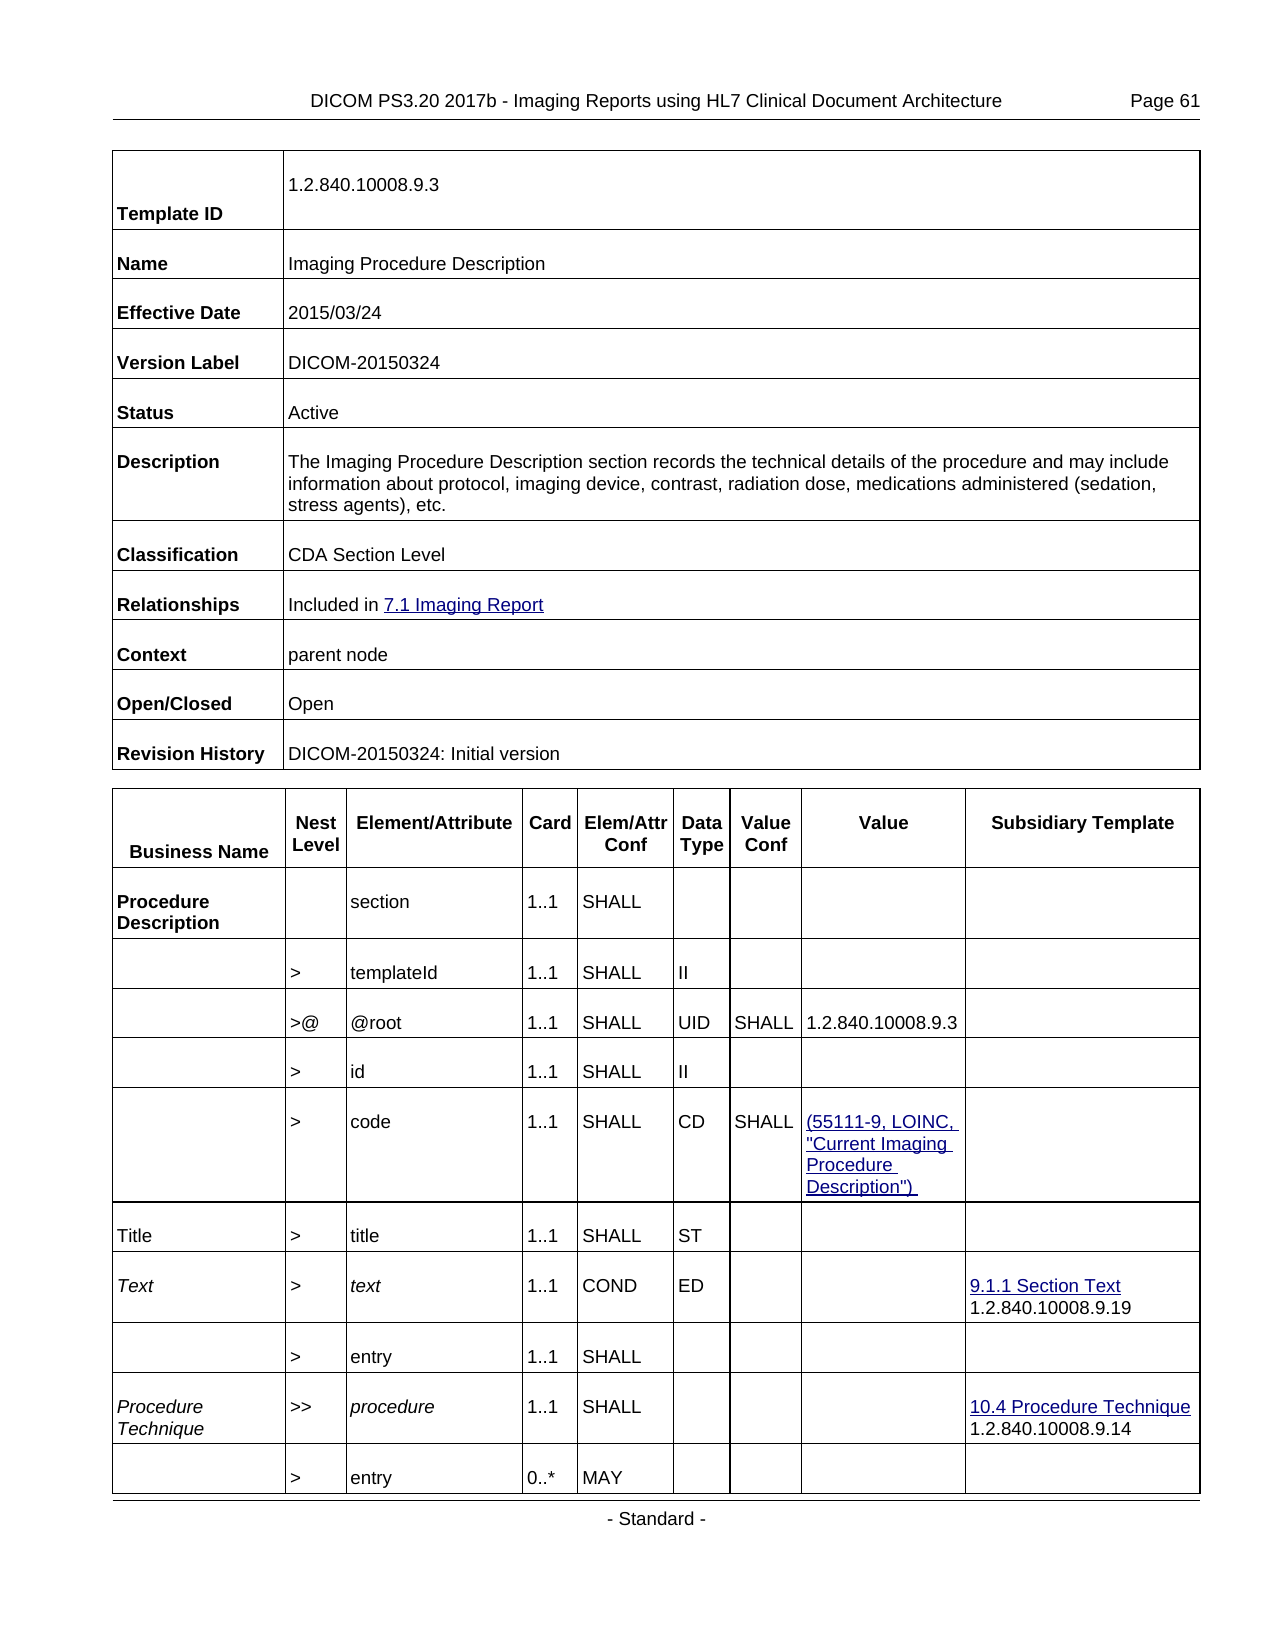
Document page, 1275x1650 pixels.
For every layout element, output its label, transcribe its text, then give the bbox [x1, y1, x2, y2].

table_cell Title [113, 1203, 285, 1251]
table_header 1.2.840.10008.9.3 [284, 151, 1199, 228]
table_cell @root [347, 989, 522, 1037]
table_cell > [286, 1088, 346, 1201]
table_cell parent node [284, 620, 1199, 669]
table_cell UID [674, 989, 729, 1037]
table_cell [966, 1444, 1199, 1493]
table_cell >@ [286, 989, 346, 1037]
table_cell MAY [578, 1444, 673, 1493]
table_cell (55111-9, LOINC, "Current Imaging Procedure Description") [802, 1088, 965, 1201]
table_cell COND [578, 1252, 673, 1322]
table_cell 2015/03/24 [284, 279, 1199, 328]
table_cell SHALL [578, 1323, 673, 1372]
table_cell DICOM-20150324: Initial version [284, 720, 1199, 768]
table_cell [674, 1444, 729, 1493]
table_cell SHALL [731, 989, 801, 1037]
table_cell SHALL [578, 989, 673, 1037]
table_cell template​Id [347, 939, 522, 988]
table_cell Relationships [113, 571, 283, 619]
table_cell > [286, 1323, 346, 1372]
table_cell Version Label [113, 329, 283, 377]
table_cell SHALL [578, 1088, 673, 1201]
table_cell section [347, 868, 522, 938]
table_cell 0..* [523, 1444, 577, 1493]
table_cell [966, 989, 1199, 1037]
table_cell CDA Section Level [284, 521, 1199, 570]
table_cell Classification [113, 521, 283, 570]
table_cell [966, 1203, 1199, 1251]
table_cell [113, 939, 285, 988]
table_cell 9.1.1 Section Text 1.2.840.10008.9.19 [966, 1252, 1199, 1322]
table_cell 1..1 [523, 1088, 577, 1201]
table_cell procedure [347, 1373, 522, 1443]
table_cell [113, 1323, 285, 1372]
table_header Value Conf [731, 789, 801, 867]
table_cell [286, 868, 346, 938]
table_cell 1..1 [523, 1038, 577, 1087]
table_header Template ID [113, 151, 283, 228]
table_cell [731, 1323, 801, 1372]
table_cell 1.2.840.10008.9.3 [802, 989, 965, 1037]
table_cell [731, 868, 801, 938]
table_cell [674, 1373, 729, 1443]
table_cell [966, 868, 1199, 938]
table_header Business Name [113, 789, 285, 867]
table_cell ED [674, 1252, 729, 1322]
table_cell SHALL [578, 1038, 673, 1087]
table_cell Active [284, 379, 1199, 427]
table_cell II [674, 939, 729, 988]
table_cell Revision History [113, 720, 283, 768]
table_cell entry [347, 1323, 522, 1372]
table_cell Name [113, 230, 283, 278]
table_cell [731, 939, 801, 988]
table_cell Effective Date [113, 279, 283, 328]
table_cell 1..1 [523, 1323, 577, 1372]
table_cell [674, 868, 729, 938]
table_cell text [347, 1252, 522, 1322]
table_cell Procedure​Description [113, 868, 285, 938]
table_header Nest Level [286, 789, 346, 867]
table_cell Included in 7.1 Imaging Report [284, 571, 1199, 619]
table_cell Text [113, 1252, 285, 1322]
table_cell [802, 1323, 965, 1372]
table_cell [802, 1444, 965, 1493]
table_cell [113, 1444, 285, 1493]
table_cell SHALL [731, 1088, 801, 1201]
table_cell [802, 1373, 965, 1443]
table_cell Status [113, 379, 283, 427]
table_cell [802, 1252, 965, 1322]
table_cell [731, 1203, 801, 1251]
table_cell The Imaging Procedure Description section records the technical details of the procedure and may include information about protocol, imaging device, contrast, radiation dose, medications administered (sedation, stress agents), etc. [284, 428, 1199, 520]
table_cell [802, 1038, 965, 1087]
table_header Subsidiary Template [966, 789, 1199, 867]
table_cell 10.4 Procedure Technique 1.2.840.10008.9.14 [966, 1373, 1199, 1443]
table_cell [113, 1088, 285, 1201]
table_cell [966, 1323, 1199, 1372]
table_cell Description [113, 428, 283, 520]
table_cell Procedure​Technique [113, 1373, 285, 1443]
table_cell [731, 1252, 801, 1322]
table_cell 1..1 [523, 939, 577, 988]
table_cell 1..1 [523, 1252, 577, 1322]
table_cell II [674, 1038, 729, 1087]
table_cell 1..1 [523, 1203, 577, 1251]
table_header Card [523, 789, 577, 867]
table_cell [113, 1038, 285, 1087]
table_cell [966, 1088, 1199, 1201]
table_cell entry [347, 1444, 522, 1493]
table_cell CD [674, 1088, 729, 1201]
table_cell [802, 939, 965, 988]
table_cell [113, 989, 285, 1037]
table_cell id [347, 1038, 522, 1087]
table_header Elem/Attr Conf [578, 789, 673, 867]
table_cell DICOM-20150324 [284, 329, 1199, 377]
table_cell > [286, 1038, 346, 1087]
table_header Value [802, 789, 965, 867]
table_cell [966, 939, 1199, 988]
table_cell [731, 1038, 801, 1087]
table_cell SHALL [578, 1203, 673, 1251]
table_cell > [286, 1252, 346, 1322]
table_cell > [286, 1444, 346, 1493]
table_cell > [286, 939, 346, 988]
table_cell 1..1 [523, 868, 577, 938]
table_cell [731, 1444, 801, 1493]
table_cell Context [113, 620, 283, 669]
table_cell >> [286, 1373, 346, 1443]
table_cell [674, 1323, 729, 1372]
table_cell title [347, 1203, 522, 1251]
table_cell [966, 1038, 1199, 1087]
table_cell 1..1 [523, 1373, 577, 1443]
table_cell Imaging Procedure Description [284, 230, 1199, 278]
table_cell SHALL [578, 1373, 673, 1443]
table_cell SHALL [578, 939, 673, 988]
table_cell SHALL [578, 868, 673, 938]
table_cell [802, 1203, 965, 1251]
table_header Element/​Attribute [347, 789, 522, 867]
table_cell [731, 1373, 801, 1443]
table_cell > [286, 1203, 346, 1251]
table_cell Open [284, 670, 1199, 719]
table_cell ST [674, 1203, 729, 1251]
table_cell Open/Closed [113, 670, 283, 719]
table_header Data Type [674, 789, 729, 867]
table_cell code [347, 1088, 522, 1201]
table_cell [802, 868, 965, 938]
table_cell 1..1 [523, 989, 577, 1037]
